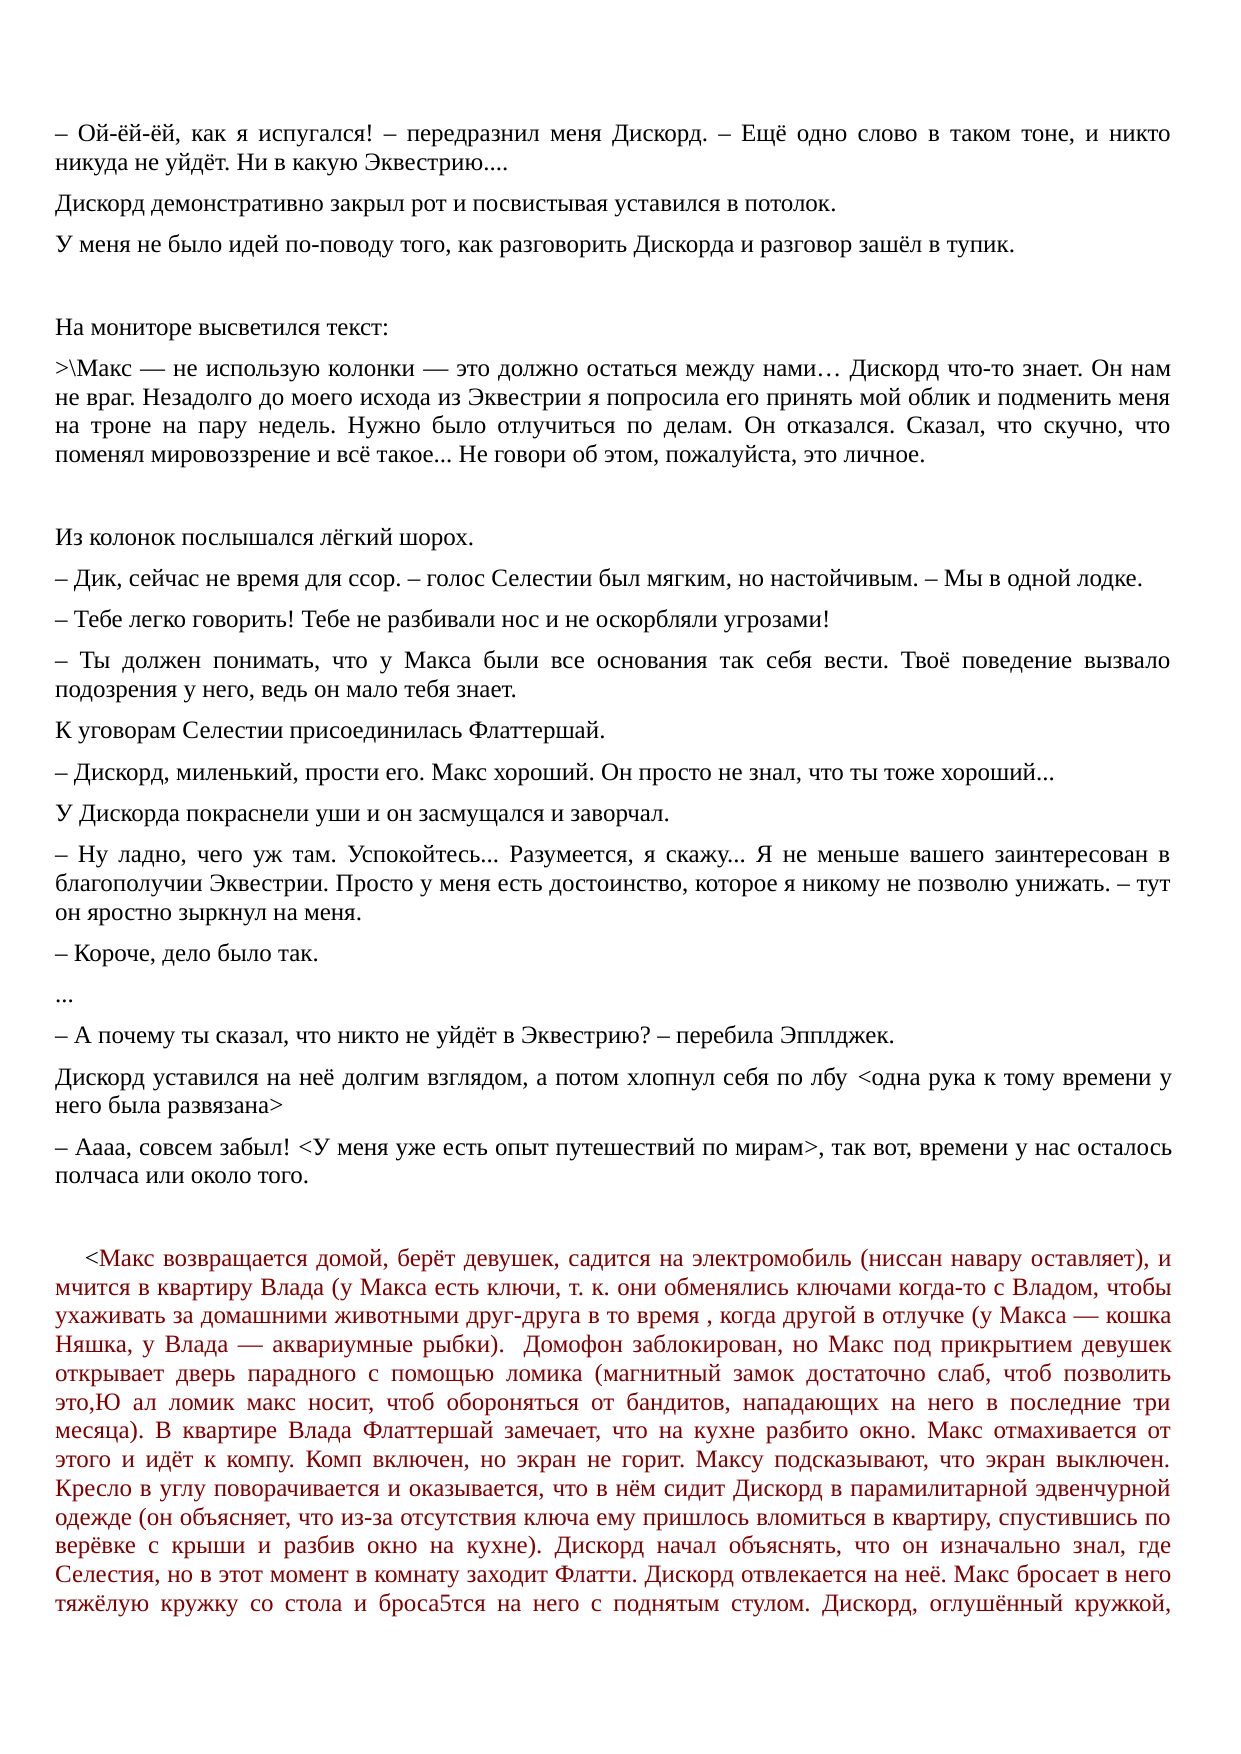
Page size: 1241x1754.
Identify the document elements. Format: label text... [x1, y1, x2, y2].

text – Ну ладно, чего уж там. Успокойтесь... Разумеется, я скажу... Я не меньше вашего заинтересован в благополучии Эквестрии. Просто у меня есть достоинство, которое я никому не позволю унижать. – тут он яростно зыркнул на меня. [55, 839, 1172, 926]
text Дискорд уставился на неё долгим взглядом, а потом хлопнул себя по лбу <одна рука к тому времени у него была развязана> [55, 1062, 1172, 1119]
text Из колонок послышался лёгкий шорох. [55, 522, 1172, 551]
text – Дик, сейчас не время для ссор. – голос Селестии был мягким, но настойчивым. – Мы в одной лодке. [55, 563, 1172, 592]
text У меня не было идей по-поводу того, как разговорить Дискорда и разговор зашёл в тупик. [55, 229, 1172, 258]
text >\Макс — не использую колонки — это должно остаться между нами… Дискорд что-то знает. Он нам не враг. Незадолго до моего исхода из Эквестрии я попросила его принять мой облик и подменить меня на троне на пару недель. Нужно было отлучиться по делам. Он отказался. Сказал, что скучно, что поменял мировоззрение и всё такое... Не говори об этом, пожалуйста, это личное. [55, 353, 1172, 468]
text На мониторе высветился текст: [55, 312, 1172, 341]
text ... [55, 979, 1172, 1008]
text – Тебе легко говорить! Тебе не разбивали нос и не оскорбляли угрозами! [55, 604, 1172, 633]
text – Ой-ёй-ёй, как я испугался! – передразнил меня Дискорд. – Ещё одно слово в таком тоне, и никто никуда не уйдёт. Ни в какую Эквестрию.... [55, 118, 1172, 176]
text – Аааа, совсем забыл! <У меня уже есть опыт путешествий по мирам>, так вот, времени у нас осталось полчаса или около того. [55, 1132, 1172, 1189]
text – Короче, дело было так. [55, 938, 1172, 967]
text – Дискорд, миленький, прости его. Макс хороший. Он просто не знал, что ты тоже хороший... [55, 757, 1172, 786]
text У Дискорда покраснели уши и он засмущался и заворчал. [55, 798, 1172, 827]
text – Ты должен понимать, что у Макса были все основания так себя вести. Твоё поведение вызвало подозрения у него, ведь он мало тебя знает. [55, 646, 1172, 703]
text – А почему ты сказал, что никто не уйдёт в Эквестрию? – перебила Эпплджек. [55, 1021, 1172, 1049]
text <Макс возвращается домой, берёт девушек, садится на электромобиль (ниссан навару оставляет), и мчится в квартиру Влада (у Макса есть ключи, т. к. они обменялись ключами когда-то с Владом, чтобы ухаживать за домашними животными друг-друга в то время , когда другой в отлучке (у Макса — кошка Няшка, у Влада — аквариумные рыбки). Домофон заблокирован, но Макс под прикрытием девушек открывает дверь парадного с помощью ломика (магнитный замок достаточно слаб, чтоб позволить это,Ю ал ломик макс носит, чтоб обороняться от бандитов, нападающих на него в последние три месяца). В квартире Влада Флаттершай замечает, что на кухне разбито окно. Макс отмахивается от этого и идёт к компу. Комп включен, но экран не горит. Максу подсказывают, что экран выключен. Кресло в углу поворачивается и оказывается, что в нём сидит Дискорд в парамилитарной эдвенчурной одежде (он объясняет, что из-за отсутствия ключа ему пришлось вломиться в квартиру, спустившись по верёвке с крыши и разбив окно на кухне). Дискорд начал объяснять, что он изначально знал, где Селестия, но в этот момент в комнату заходит Флатти. Дискорд отвлекается на неё. Макс бросает в него тяжёлую кружку со стола и броса5тся на него с поднятым стулом. Дискорд, оглушённый кружкой, [55, 1243, 1172, 1617]
text Дискорд демонстративно закрыл рот и посвистывая уставился в потолок. [55, 188, 1172, 217]
text К уговорам Селестии присоединилась Флаттершай. [55, 716, 1172, 744]
